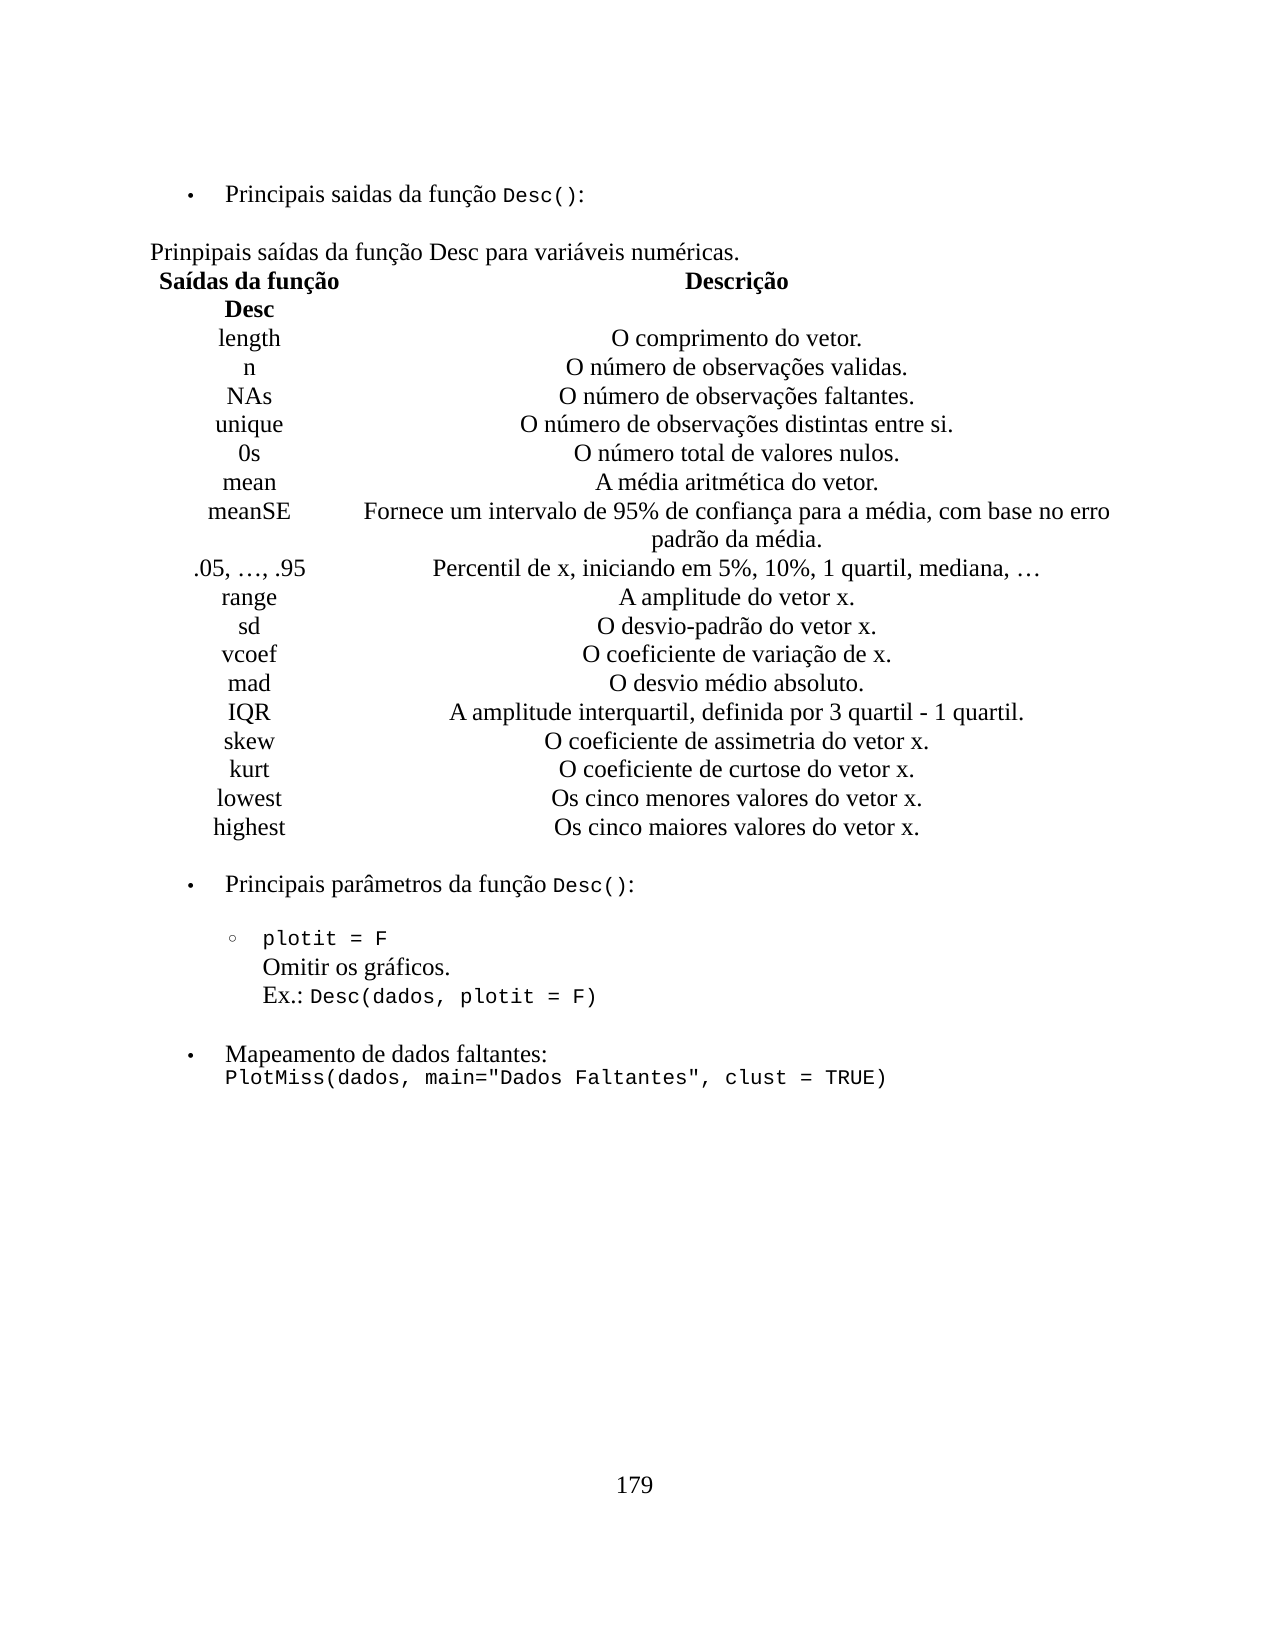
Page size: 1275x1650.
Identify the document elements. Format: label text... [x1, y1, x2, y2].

table_cell vcoef [150, 640, 348, 668]
list [225, 150, 1125, 179]
list Mapeamento de dados faltantes: PlotMiss(dados, main="Dados Faltantes", clust = TRUE) [187, 1039, 1125, 1120]
table_cell O desvio médio absoluto. [349, 668, 1125, 697]
list plotit = F Omitir os gráficos. Ex.: Desc(dados, plotit = F) [225, 928, 1125, 1039]
table_cell O desvio-padrão do vetor x. [349, 611, 1125, 639]
table_cell skew [150, 726, 348, 754]
text Prinpipais saídas da função Desc para variáveis numéricas. [150, 237, 1125, 266]
table_cell unique [150, 410, 348, 438]
table_header Descrição [349, 266, 1125, 323]
table_cell O número de observações validas. [349, 352, 1125, 381]
table_cell 0s [150, 438, 348, 467]
table_cell A amplitude do vetor x. [349, 582, 1125, 611]
table_cell .05, …, .95 [150, 553, 348, 582]
table_cell Os cinco maiores valores do vetor x. [349, 812, 1125, 841]
table_cell mad [150, 668, 348, 697]
table_cell NAs [150, 381, 348, 409]
table_cell sd [150, 611, 348, 639]
table_cell meanSE [150, 496, 348, 553]
table_cell lowest [150, 783, 348, 812]
table_cell range [150, 582, 348, 611]
table_cell n [150, 352, 348, 381]
table_cell A amplitude interquartil, definida por 3 quartil - 1 quartil. [349, 697, 1125, 726]
table_cell length [150, 323, 348, 352]
table_cell O número total de valores nulos. [349, 438, 1125, 467]
table_cell IQR [150, 697, 348, 726]
table_cell O coeficiente de assimetria do vetor x. [349, 726, 1125, 754]
table_cell mean [150, 467, 348, 496]
table_cell O número de observações faltantes. [349, 381, 1125, 409]
table_cell O coeficiente de curtose do vetor x. [349, 755, 1125, 783]
table_cell Fornece um intervalo de 95% de confiança para a média, com base no erro padrão da média. [349, 496, 1125, 553]
table_cell O coeficiente de variação de x. [349, 640, 1125, 668]
table_cell O número de observações distintas entre si. [349, 410, 1125, 438]
table_cell highest [150, 812, 348, 841]
list Principais saidas da função Desc(): [187, 179, 1125, 237]
table_cell A média aritmética do vetor. [349, 467, 1125, 496]
list Principais parâmetros da função Desc(): [187, 869, 1125, 928]
table_cell kurt [150, 755, 348, 783]
table_cell Percentil de x, iniciando em 5%, 10%, 1 quartil, mediana, … [349, 553, 1125, 582]
table_header Saídas da função Desc [150, 266, 348, 323]
table_cell Os cinco menores valores do vetor x. [349, 783, 1125, 812]
table_cell O comprimento do vetor. [349, 323, 1125, 352]
